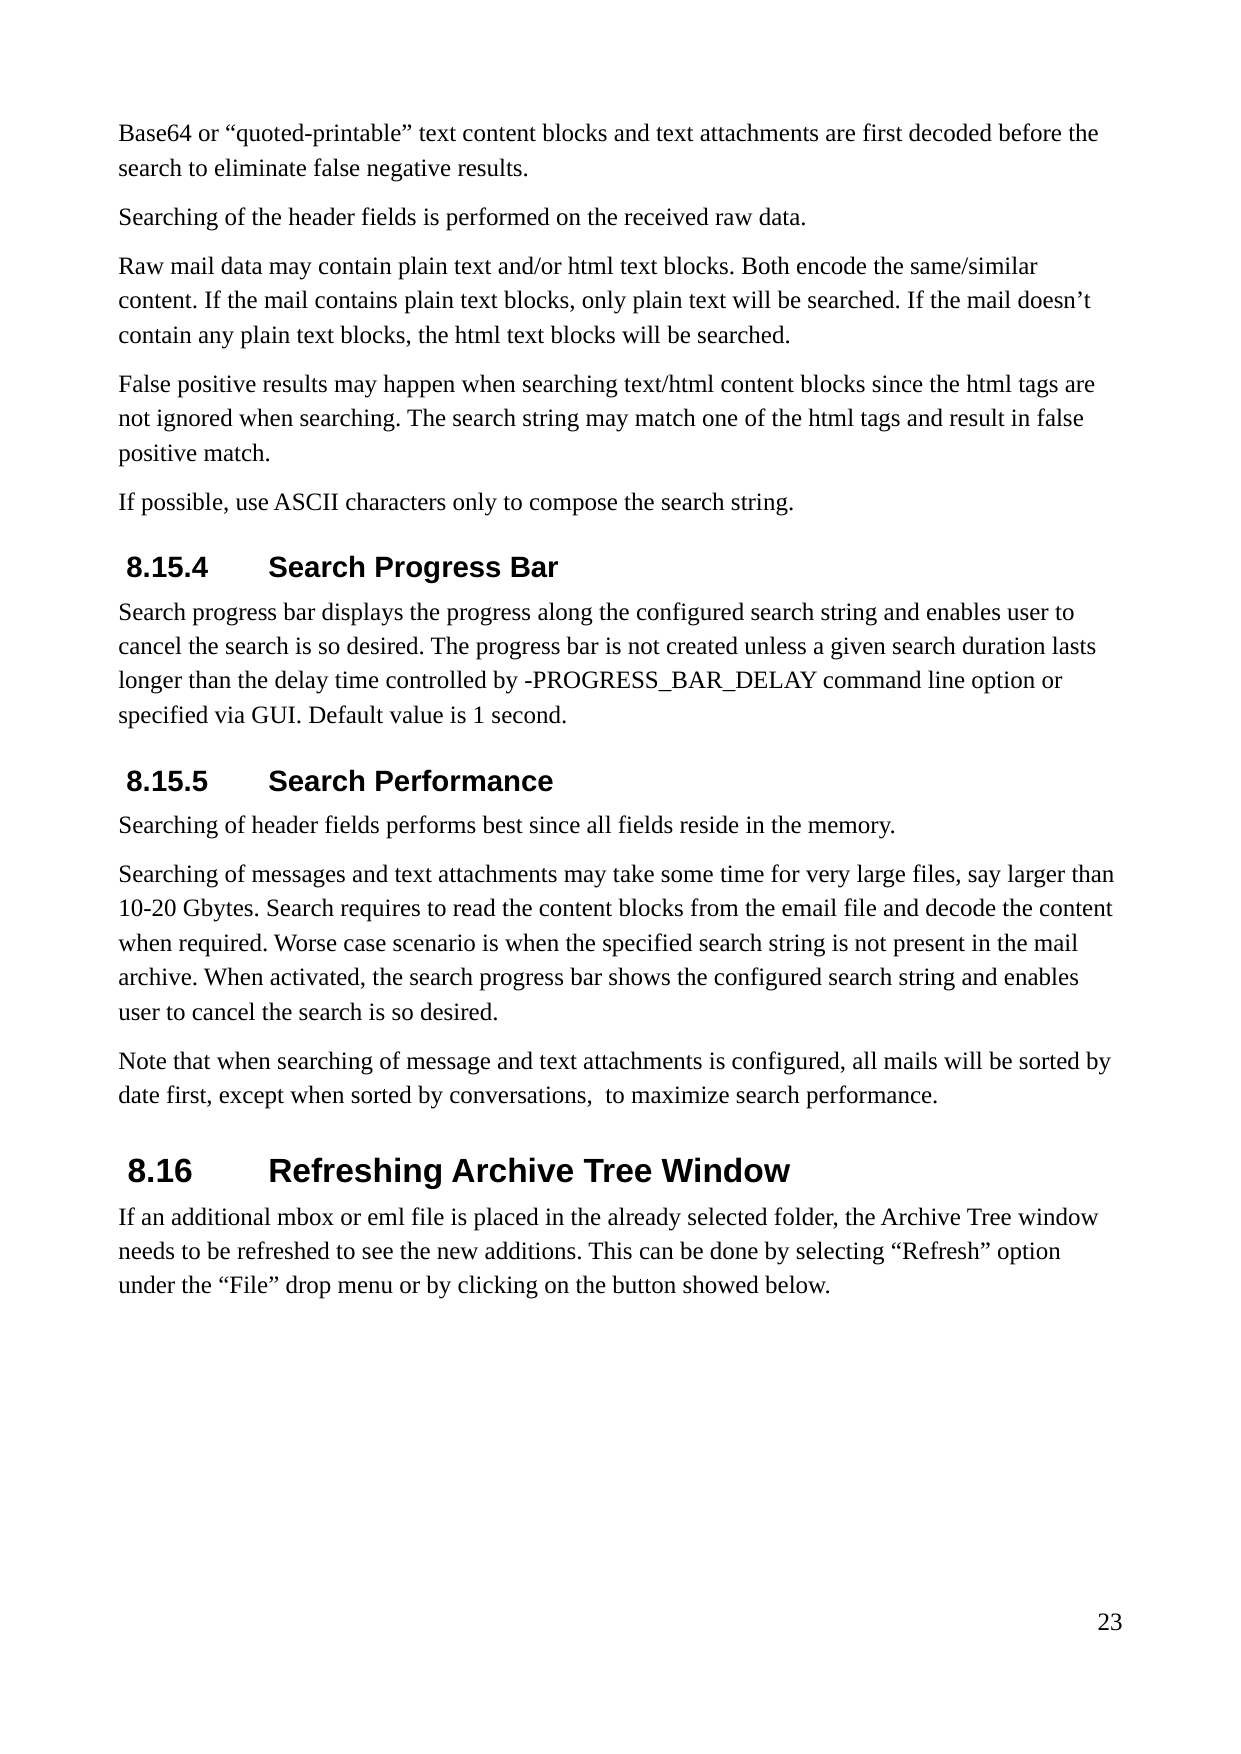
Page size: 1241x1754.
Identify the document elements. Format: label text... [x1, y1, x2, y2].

subtitle Search Progress Bar [118, 550, 1122, 584]
text Searching of header fields performs best since all fields reside in the memory. [118, 810, 1122, 839]
subtitle Refreshing Archive Tree Window [118, 1150, 1122, 1189]
text Searching of messages and text attachments may take some time for very large files, say larger than 10-20 Gbytes. Search requires to read the content blocks from the email file and decode the content when required. Worse case scenario is when the specified search string is not present in the mail archive. When activated, the search progress bar shows the configured search string and enables user to cancel the search is so desired. [118, 859, 1122, 1026]
text Base64 or “quoted-printable” text content blocks and text attachments are first decoded before the search to eliminate false negative results. [118, 118, 1122, 181]
text If possible, use ASCII characters only to compose the search string. [118, 487, 1122, 516]
text Searching of the header fields is performed on the received raw data. [118, 202, 1122, 230]
text Raw mail data may contain plain text and/or html text blocks. Both encode the same/similar content. If the mail contains plain text blocks, only plain text will be searched. If the mail doesn’t contain any plain text blocks, the html text blocks will be searched. [118, 251, 1122, 348]
text Search progress bar displays the progress along the configured search string and enables user to cancel the search is so desired. The progress bar is not created unless a given search duration lasts longer than the delay time controlled by -PROGRESS_BAR_DELAY command line option or specified via GUI. Default value is 1 second. [118, 597, 1122, 729]
text If an additional mbox or eml file is placed in the already selected folder, the Archive Tree window needs to be refreshed to see the new additions. This can be done by selecting “Refresh” option under the “File” drop menu or by clicking on the button showed below. [118, 1202, 1122, 1299]
subtitle Search Performance [118, 764, 1122, 797]
text False positive results may happen when searching text/html content blocks since the html tags are not ignored when searching. The search string may match one of the html tags and result in false positive match. [118, 369, 1122, 466]
text Note that when searching of message and text attachments is configured, all mails will be sorted by date first, except when sorted by conversations, to maximize search performance. [118, 1046, 1122, 1109]
